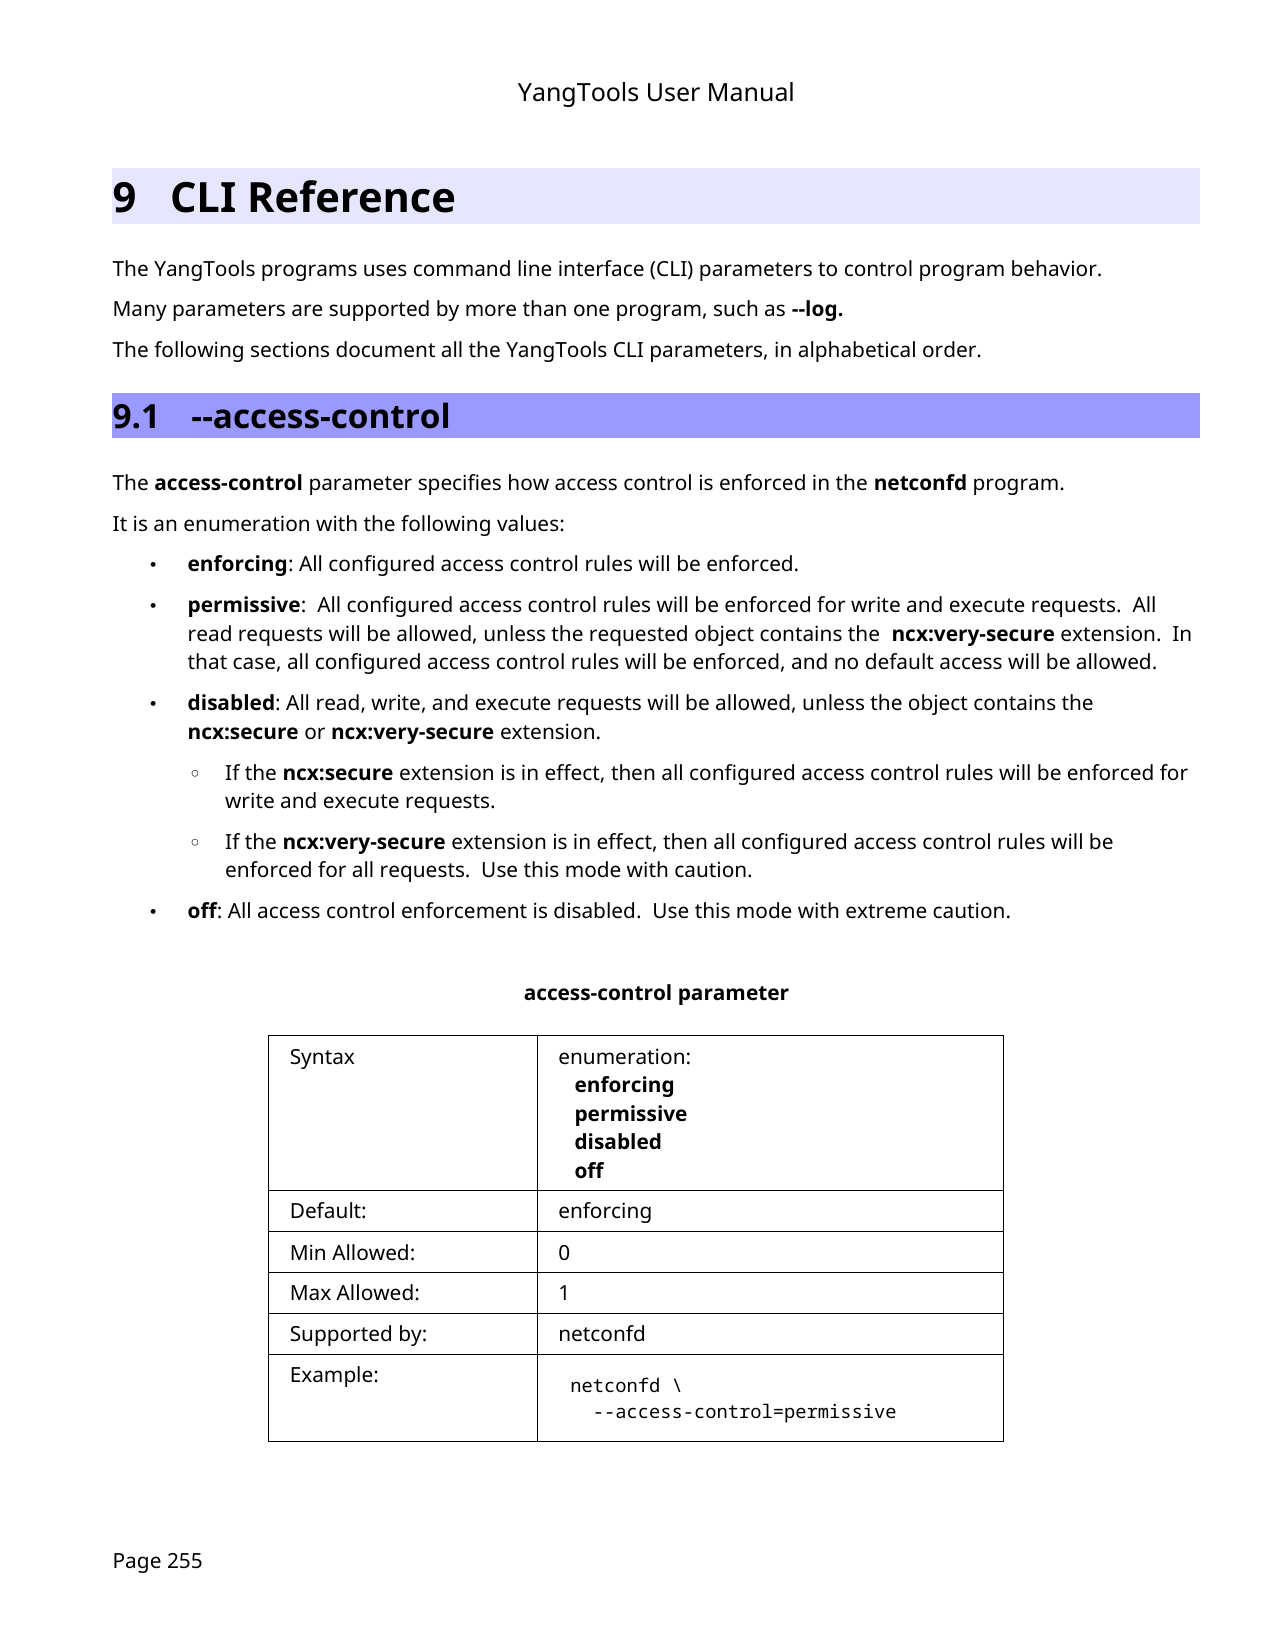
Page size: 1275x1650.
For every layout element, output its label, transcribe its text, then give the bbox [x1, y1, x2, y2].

table_cell 0 [538, 1232, 1003, 1272]
list enforcing: All configured access control rules will be enforced. [150, 549, 1200, 578]
table_cell Example: [269, 1355, 537, 1441]
table_cell netconfd [538, 1314, 1003, 1354]
list off: All access control enforcement is disabled. Use this mode with extreme caution. [150, 896, 1200, 925]
table_cell Max Allowed: [269, 1273, 537, 1313]
text It is an enumeration with the following values: [112, 509, 1200, 537]
subtitle --access-control [112, 393, 1200, 438]
table_cell netconfd \ --access-control=permissive [538, 1355, 1003, 1441]
table_cell 1 [538, 1273, 1003, 1313]
subtitle CLI Reference [112, 168, 1200, 224]
list disabled: All read, write, and execute requests will be allowed, unless the object contains the ncx:secure or ncx:very-secure extension. [150, 688, 1200, 745]
list If the ncx:secure extension is in effect, then all configured access control rules will be enforced for write and execute requests. [187, 758, 1200, 814]
text Many parameters are supported by more than one program, such as --log. [112, 294, 1200, 323]
subtitle access-control parameter [127, 978, 1185, 1007]
text The YangTools programs uses command line interface (CLI) parameters to control program behavior. [112, 254, 1200, 282]
text The access-control parameter specifies how access control is enforced in the netconfd program. [112, 468, 1200, 496]
table_header Syntax [269, 1036, 537, 1190]
text The following sections document all the YangTools CLI parameters, in alphabetical order. [112, 336, 1200, 364]
table_header enumeration: enforcing permissive disabled off [538, 1036, 1003, 1190]
table_cell enforcing [538, 1191, 1003, 1231]
list If the ncx:very-secure extension is in effect, then all configured access control rules will be enforced for all requests. Use this mode with caution. [187, 827, 1200, 884]
list permissive: All configured access control rules will be enforced for write and execute requests. All read requests will be allowed, unless the requested object contains the ncx:very-secure extension. In that case, all configured access control rules will be enforced, and no default access will be allowed. [150, 591, 1200, 676]
table_cell Min Allowed: [269, 1232, 537, 1272]
table_cell Supported by: [269, 1314, 537, 1354]
table_cell Default: [269, 1191, 537, 1231]
